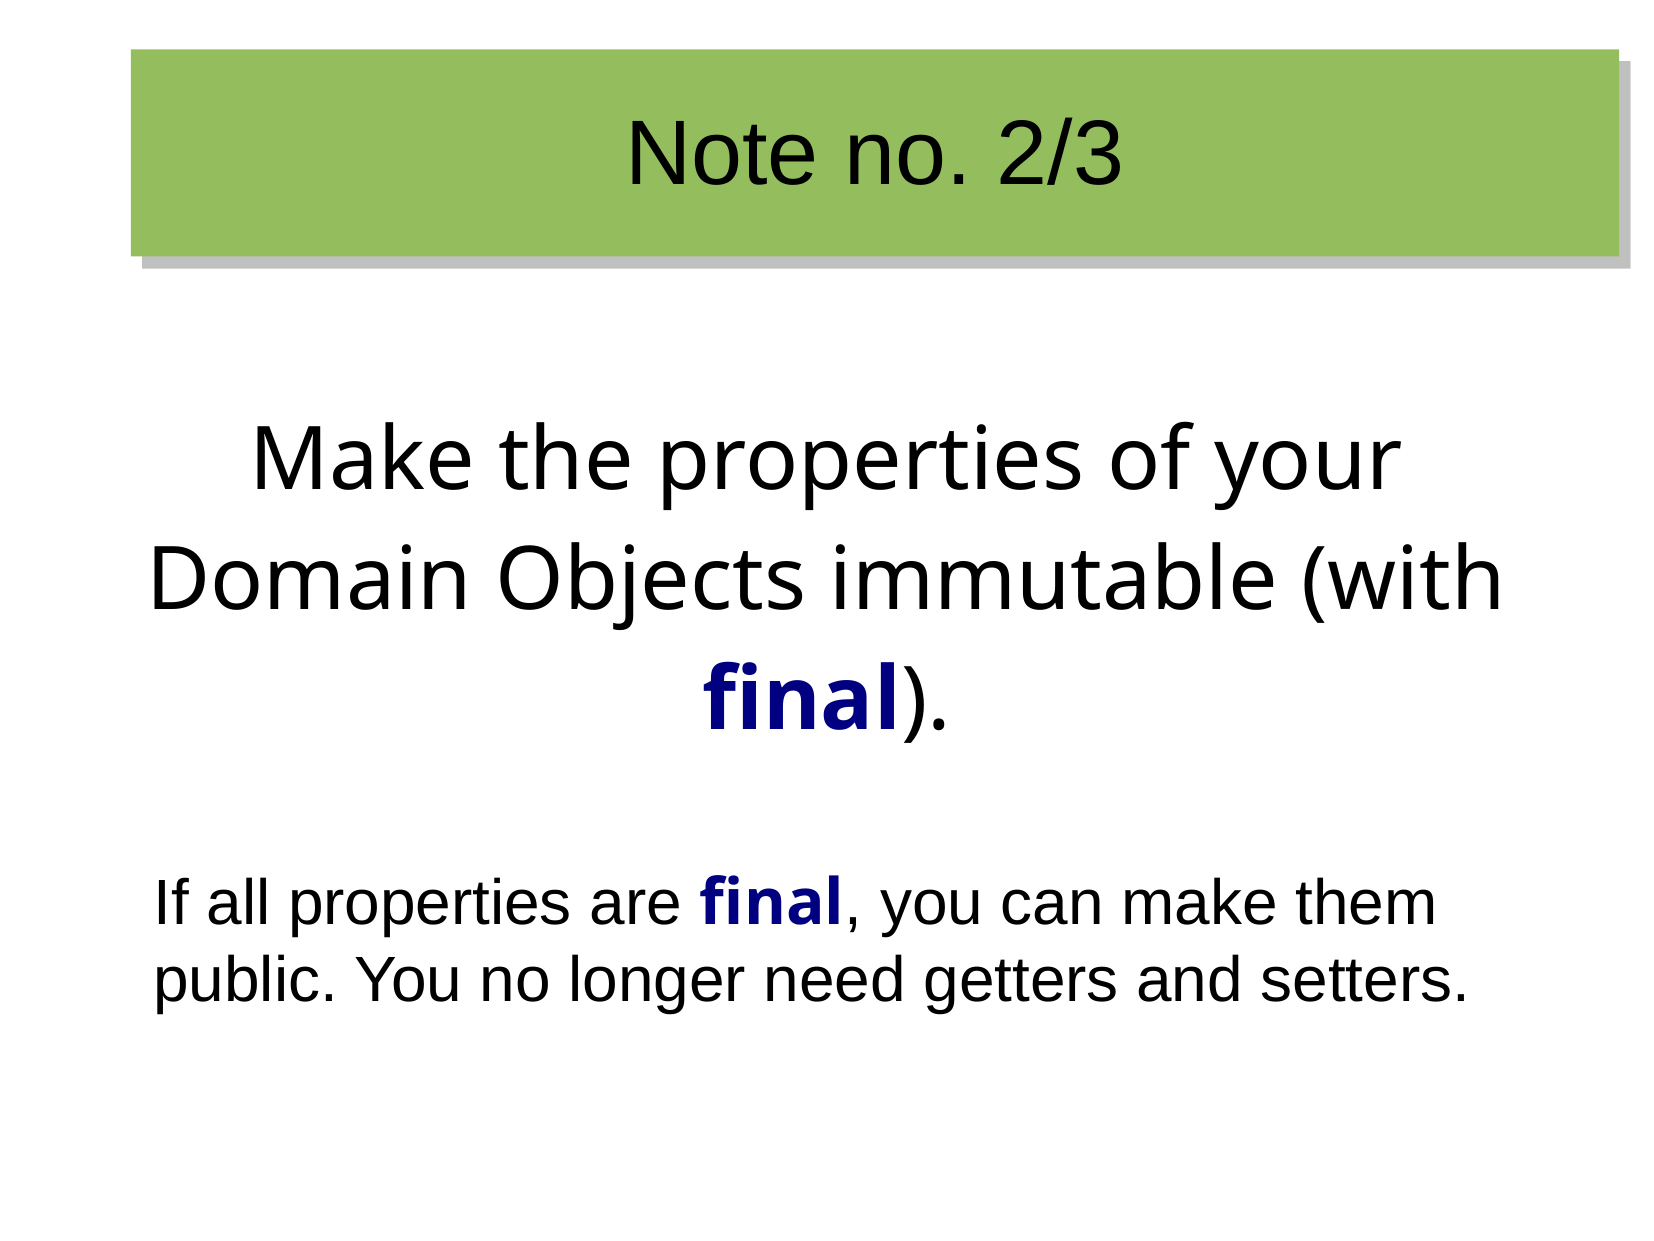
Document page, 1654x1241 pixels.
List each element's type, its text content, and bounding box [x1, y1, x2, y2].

title Note no. 2/3 [130, 49, 1620, 257]
list Make the properties of your Domain Objects immutable (with final). If all properties are final, you can make them public. You no longer need getters and setters. [82, 296, 1571, 1016]
